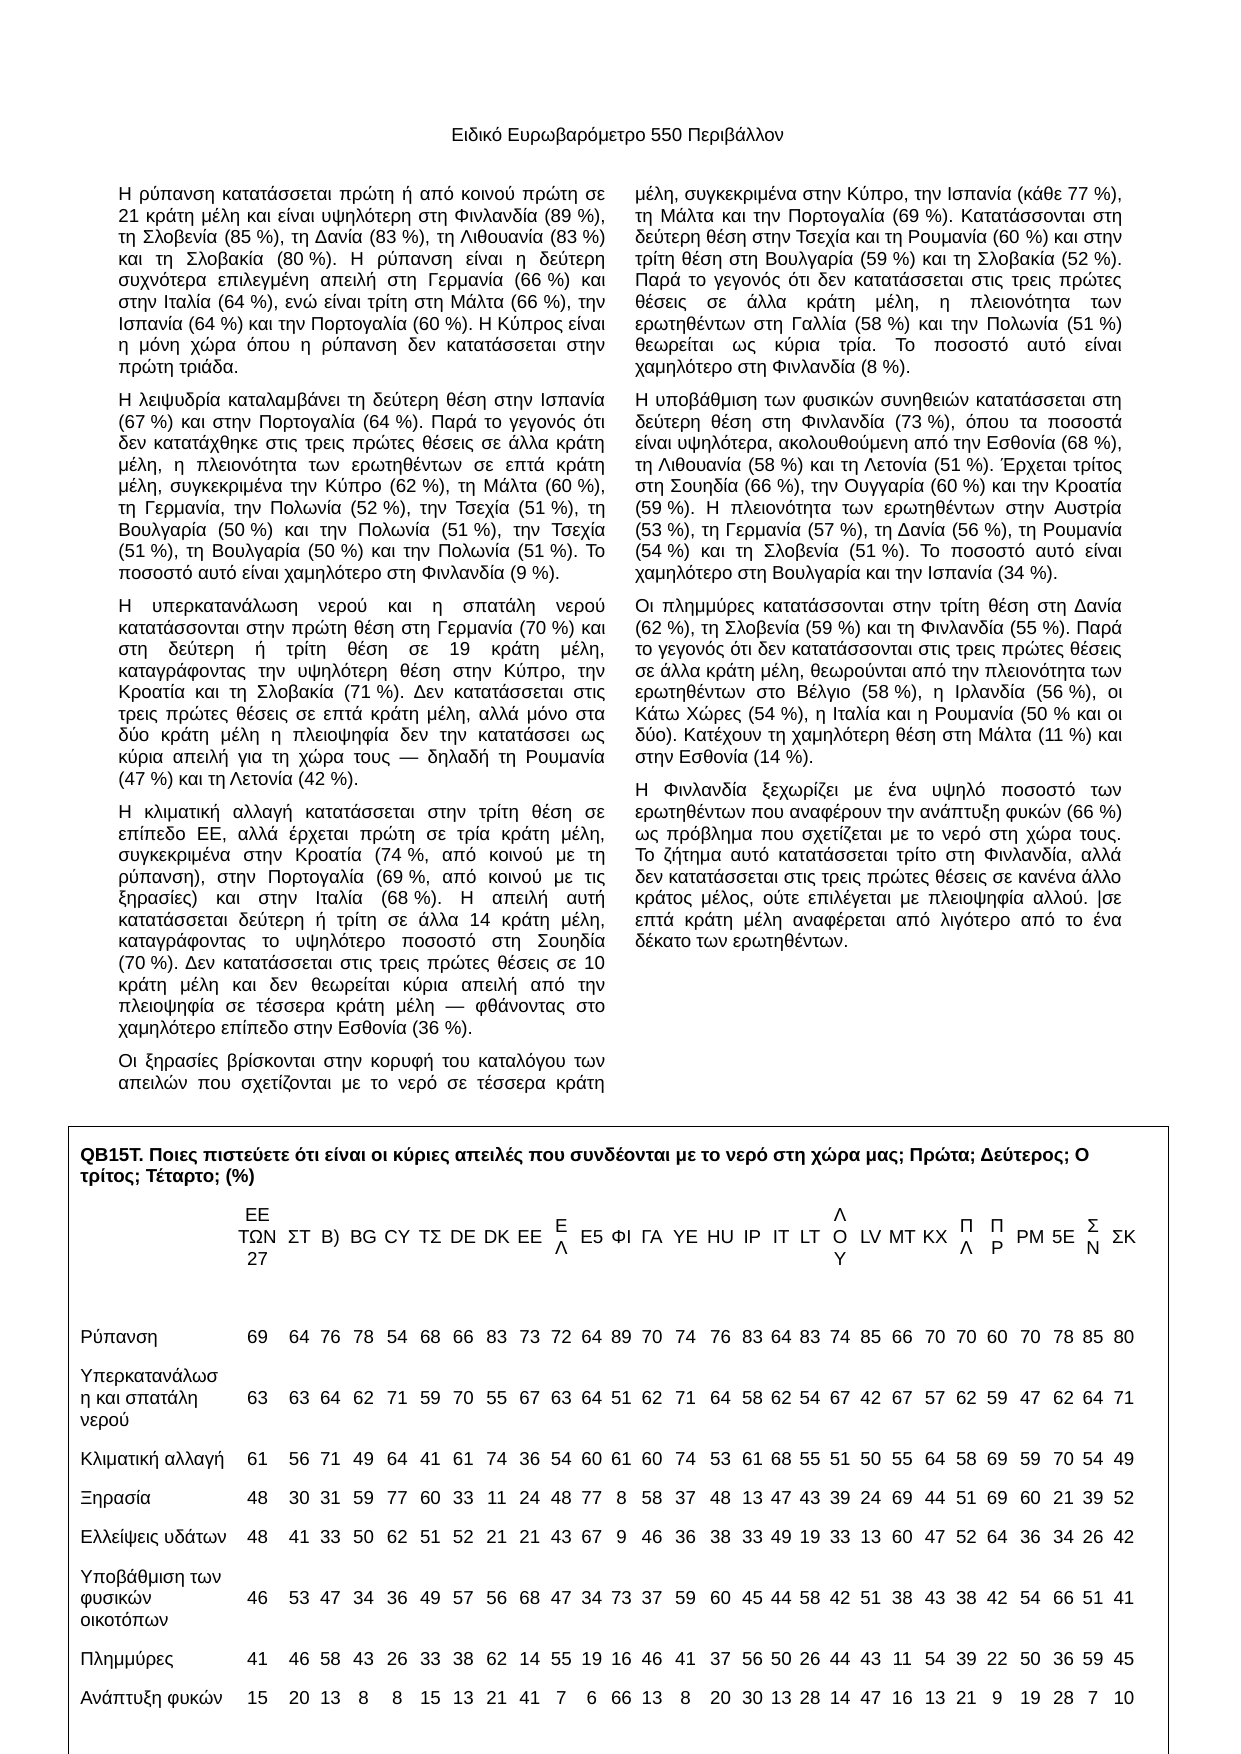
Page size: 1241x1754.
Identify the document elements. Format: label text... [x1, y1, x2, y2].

table_cell 21 [1048, 1478, 1078, 1517]
table_cell 21 [480, 1678, 513, 1717]
table_cell 70 [636, 1317, 668, 1356]
table_cell DE [446, 1195, 480, 1278]
table_cell 47 [1013, 1356, 1048, 1439]
table_cell Ανάπτυξη φυκών [77, 1678, 230, 1717]
table_cell 7 [546, 1678, 576, 1717]
table_cell [703, 1278, 738, 1317]
table_cell 50 [346, 1517, 380, 1557]
table_cell ΡΜ [1013, 1195, 1048, 1278]
table_cell 53 [284, 1557, 314, 1639]
table_cell 59 [1013, 1439, 1048, 1478]
table_cell 24 [514, 1478, 546, 1517]
table_cell [856, 1278, 885, 1317]
table_cell ΦΙ [607, 1195, 636, 1278]
table_cell 70 [951, 1317, 981, 1356]
table_cell 13 [767, 1678, 795, 1717]
table_cell 83 [480, 1317, 513, 1356]
table_cell 38 [885, 1557, 919, 1639]
table_cell 8 [668, 1678, 703, 1717]
table_cell 74 [480, 1439, 513, 1478]
table_cell ΚΧ [919, 1195, 951, 1278]
table_cell 56 [480, 1557, 513, 1639]
table_cell Ελλείψεις υδάτων [77, 1517, 230, 1557]
table_cell 9 [607, 1517, 636, 1557]
table_cell ΣΚ [1107, 1195, 1140, 1278]
table_cell [607, 1278, 636, 1317]
table_cell 49 [767, 1517, 795, 1557]
table_cell ΛΟΥ [824, 1195, 856, 1278]
table_cell 55 [885, 1439, 919, 1478]
table_cell ΠΛ [951, 1195, 981, 1278]
table_cell 8 [346, 1678, 380, 1717]
table_cell Υποβάθμιση των φυσικών οικοτόπων [77, 1557, 230, 1639]
table_cell 43 [546, 1517, 576, 1557]
table_cell 60 [576, 1439, 607, 1478]
table_cell 51 [1079, 1557, 1107, 1639]
table_cell 50 [767, 1639, 795, 1678]
table_cell 13 [919, 1678, 951, 1717]
table_cell IT [767, 1195, 795, 1278]
table_cell 36 [1013, 1517, 1048, 1557]
table_cell 41 [414, 1439, 446, 1478]
table_cell 38 [446, 1639, 480, 1678]
table_cell 83 [795, 1317, 824, 1356]
table_cell 54 [380, 1317, 414, 1356]
table_cell 38 [703, 1517, 738, 1557]
table_cell 54 [795, 1356, 824, 1439]
table_cell [576, 1278, 607, 1317]
table_cell [981, 1278, 1012, 1317]
table_cell [668, 1278, 703, 1317]
table_cell 7 [1079, 1678, 1107, 1717]
table_cell 69 [981, 1478, 1012, 1517]
table_cell 8 [380, 1678, 414, 1717]
table_cell 6 [576, 1678, 607, 1717]
table_cell 39 [824, 1478, 856, 1517]
table_cell 61 [230, 1439, 284, 1478]
table_cell 64 [767, 1317, 795, 1356]
table_cell 42 [856, 1356, 885, 1439]
table_cell 64 [576, 1356, 607, 1439]
table_cell 59 [414, 1356, 446, 1439]
table_cell 61 [607, 1439, 636, 1478]
table_cell 63 [546, 1356, 576, 1439]
table_cell 69 [981, 1439, 1012, 1478]
table_cell 21 [480, 1517, 513, 1557]
table_cell 58 [951, 1439, 981, 1478]
table_cell 34 [346, 1557, 380, 1639]
table_cell 67 [824, 1356, 856, 1439]
table_cell [1013, 1278, 1048, 1317]
table_cell [77, 1278, 230, 1317]
table_cell 48 [703, 1478, 738, 1517]
table_cell 67 [514, 1356, 546, 1439]
table_cell 74 [668, 1439, 703, 1478]
table_cell 8 [607, 1478, 636, 1517]
table_cell 58 [636, 1478, 668, 1517]
table_cell 43 [856, 1639, 885, 1678]
table_cell 48 [546, 1478, 576, 1517]
table_cell [230, 1278, 284, 1317]
table_cell 89 [607, 1317, 636, 1356]
table_cell 47 [314, 1557, 346, 1639]
table_cell 62 [380, 1517, 414, 1557]
text Η κλιματική αλλαγή κατατάσσεται στην τρίτη θέση σε επίπεδο ΕΕ, αλλά έρχεται πρώτη σε τρία κράτη μέλη, συγκεκριμένα στην Κροατία (74 %, από κοινού με τη ρύπανση), στην Πορτογαλία (69 %, από κοινού με τις ξηρασίες) και στην Ιταλία (68 %). Η απειλή αυτή κατατάσσεται δεύτερη ή τρίτη σε άλλα 14 κράτη μέλη, καταγράφοντας το υψηλότερο ποσοστό στη Σουηδία (70 %). Δεν κατατάσσεται στις τρεις πρώτες θέσεις σε 10 κράτη μέλη και δεν θεωρείται κύρια απειλή από την πλειοψηφία σε τέσσερα κράτη μέλη — φθάνοντας στο χαμηλότερο επίπεδο στην Εσθονία (36 %). [118, 801, 605, 1038]
table_cell DK [480, 1195, 513, 1278]
table_cell 42 [981, 1557, 1012, 1639]
table_cell 57 [446, 1557, 480, 1639]
table_cell 39 [1079, 1478, 1107, 1517]
table_cell 20 [703, 1678, 738, 1717]
table_cell 74 [824, 1317, 856, 1356]
table_cell 21 [514, 1517, 546, 1557]
table_cell 62 [951, 1356, 981, 1439]
table_cell LV [856, 1195, 885, 1278]
table_cell [77, 1195, 230, 1278]
table_cell 67 [885, 1356, 919, 1439]
table_cell 39 [951, 1639, 981, 1678]
text Η υποβάθμιση των φυσικών συνηθειών κατατάσσεται στη δεύτερη θέση στη Φινλανδία (73 %), όπου τα ποσοστά είναι υψηλότερα, ακολουθούμενη από την Εσθονία (68 %), τη Λιθουανία (58 %) και τη Λετονία (51 %). Έρχεται τρίτος στη Σουηδία (66 %), την Ουγγαρία (60 %) και την Κροατία (59 %). Η πλειονότητα των ερωτηθέντων στην Αυστρία (53 %), τη Γερμανία (57 %), τη Δανία (56 %), τη Ρουμανία (54 %) και τη Σλοβενία (51 %). Το ποσοστό αυτό είναι χαμηλότερο στη Βουλγαρία και την Ισπανία (34 %). [635, 389, 1122, 583]
table_cell 58 [795, 1557, 824, 1639]
table_cell 70 [446, 1356, 480, 1439]
table_cell 43 [795, 1478, 824, 1517]
table_cell 58 [314, 1639, 346, 1678]
table_cell 33 [824, 1517, 856, 1557]
table_cell 70 [1048, 1439, 1078, 1478]
table_cell 30 [738, 1678, 767, 1717]
table_cell 50 [1013, 1639, 1048, 1678]
table_cell 33 [446, 1478, 480, 1517]
table_cell ΕΛ [546, 1195, 576, 1278]
table_cell [885, 1278, 919, 1317]
table_cell 13 [856, 1517, 885, 1557]
table_cell ΠΡ [981, 1195, 1012, 1278]
table_cell 44 [919, 1478, 951, 1517]
table_cell 5Ε [1048, 1195, 1078, 1278]
table_cell 60 [703, 1557, 738, 1639]
table_cell ΥΕ [668, 1195, 703, 1278]
table_cell 19 [1013, 1678, 1048, 1717]
table_cell 13 [446, 1678, 480, 1717]
table_cell 68 [767, 1439, 795, 1478]
table_cell 69 [885, 1478, 919, 1517]
table_cell 62 [767, 1356, 795, 1439]
table_cell [346, 1278, 380, 1317]
table_cell 13 [314, 1678, 346, 1717]
table_cell 66 [1048, 1557, 1078, 1639]
table_cell CY [380, 1195, 414, 1278]
table_cell 47 [546, 1557, 576, 1639]
table_cell 51 [607, 1356, 636, 1439]
table_cell 26 [380, 1639, 414, 1678]
table_cell 43 [919, 1557, 951, 1639]
table_cell 80 [1107, 1317, 1140, 1356]
table_cell 54 [546, 1439, 576, 1478]
table_cell 21 [951, 1678, 981, 1717]
table_cell BG [346, 1195, 380, 1278]
table_cell 28 [1048, 1678, 1078, 1717]
table_cell 44 [824, 1639, 856, 1678]
table_cell 36 [668, 1517, 703, 1557]
text μέλη, συγκεκριμένα στην Κύπρο, την Ισπανία (κάθε 77 %), τη Μάλτα και την Πορτογαλία (69 %). Κατατάσσονται στη δεύτερη θέση στην Τσεχία και τη Ρουμανία (60 %) και στην τρίτη θέση στη Βουλγαρία (59 %) και τη Σλοβακία (52 %). Παρά το γεγονός ότι δεν κατατάσσεται στις τρεις πρώτες θέσεις σε άλλα κράτη μέλη, η πλειονότητα των ερωτηθέντων στη Γαλλία (58 %) και την Πολωνία (51 %) θεωρείται ως κύρια τρία. Το ποσοστό αυτό είναι χαμηλότερο στη Φινλανδία (8 %). [635, 183, 1122, 377]
table_cell 71 [314, 1439, 346, 1478]
table_cell [546, 1278, 576, 1317]
text Η λειψυδρία καταλαμβάνει τη δεύτερη θέση στην Ισπανία (67 %) και στην Πορτογαλία (64 %). Παρά το γεγονός ότι δεν κατατάχθηκε στις τρεις πρώτες θέσεις σε άλλα κράτη μέλη, η πλειονότητα των ερωτηθέντων σε επτά κράτη μέλη, συγκεκριμένα την Κύπρο (62 %), τη Μάλτα (60 %), τη Γερμανία, την Πολωνία (52 %), την Τσεχία (51 %), τη Βουλγαρία (50 %) και την Πολωνία (51 %), την Τσεχία (51 %), τη Βουλγαρία (50 %) και την Πολωνία (51 %). Το ποσοστό αυτό είναι χαμηλότερο στη Φινλανδία (9 %). [118, 389, 605, 583]
table_cell Ε5 [576, 1195, 607, 1278]
table_cell 46 [636, 1517, 668, 1557]
table_cell 60 [981, 1317, 1012, 1356]
table_cell 36 [1048, 1639, 1078, 1678]
table_cell 56 [738, 1639, 767, 1678]
table_cell 64 [576, 1317, 607, 1356]
table_cell 50 [856, 1439, 885, 1478]
table_cell 24 [856, 1478, 885, 1517]
table_cell 76 [314, 1317, 346, 1356]
table_cell LT [795, 1195, 824, 1278]
table_cell 64 [919, 1439, 951, 1478]
table_cell [767, 1278, 795, 1317]
table_cell ΕΕ [514, 1195, 546, 1278]
table_cell 73 [607, 1557, 636, 1639]
text [69, 1127, 1168, 1754]
table_cell 64 [380, 1439, 414, 1478]
table_cell 60 [636, 1439, 668, 1478]
table_cell ΣΤ [284, 1195, 314, 1278]
table_cell [919, 1278, 951, 1317]
table_cell 70 [919, 1317, 951, 1356]
table_cell 52 [951, 1517, 981, 1557]
table_cell 85 [856, 1317, 885, 1356]
table_cell 60 [414, 1478, 446, 1517]
table_cell 30 [284, 1478, 314, 1517]
table_cell 71 [1107, 1356, 1140, 1439]
table_cell [636, 1278, 668, 1317]
table_cell 62 [636, 1356, 668, 1439]
table_cell 60 [1013, 1478, 1048, 1517]
table_cell 67 [576, 1517, 607, 1557]
table_cell 52 [446, 1517, 480, 1557]
text Οι πλημμύρες κατατάσσονται στην τρίτη θέση στη Δανία (62 %), τη Σλοβενία (59 %) και τη Φινλανδία (55 %). Παρά το γεγονός ότι δεν κατατάσσονται στις τρεις πρώτες θέσεις σε άλλα κράτη μέλη, θεωρούνται από την πλειονότητα των ερωτηθέντων στο Βέλγιο (58 %), η Ιρλανδία (56 %), οι Κάτω Χώρες (54 %), η Ιταλία και η Ρουμανία (50 % και οι δύο). Κατέχουν τη χαμηλότερη θέση στη Μάλτα (11 %) και στην Εσθονία (14 %). [635, 595, 1122, 767]
table_cell 54 [919, 1639, 951, 1678]
table_cell 33 [314, 1517, 346, 1557]
table_cell 78 [346, 1317, 380, 1356]
table_cell 9 [981, 1678, 1012, 1717]
table_cell 13 [738, 1478, 767, 1517]
table_cell 48 [230, 1517, 284, 1557]
table_cell 14 [514, 1639, 546, 1678]
table_cell 62 [1048, 1356, 1078, 1439]
table_cell [480, 1278, 513, 1317]
table_cell 42 [824, 1557, 856, 1639]
table_cell 16 [885, 1678, 919, 1717]
table_cell 66 [885, 1317, 919, 1356]
table_cell 63 [284, 1356, 314, 1439]
table_cell Ρύπανση [77, 1317, 230, 1356]
table_cell 46 [636, 1639, 668, 1678]
table_cell 41 [668, 1639, 703, 1678]
table_cell 62 [346, 1356, 380, 1439]
text Οι ξηρασίες βρίσκονται στην κορυφή του καταλόγου των απειλών που σχετίζονται με το νερό σε τέσσερα κράτη [118, 1050, 605, 1093]
table_cell 45 [738, 1557, 767, 1639]
table_cell 14 [824, 1678, 856, 1717]
table_cell 51 [824, 1439, 856, 1478]
table_cell 41 [1107, 1557, 1140, 1639]
table_cell 62 [480, 1639, 513, 1678]
table_header QB15Τ. Ποιες πιστεύετε ότι είναι οι κύριες απειλές που συνδέονται με το νερό στη χώρα μας; Πρώτα; Δεύτερος; Ο τρίτος; Τέταρτο; (%) [77, 1135, 1140, 1195]
table_cell 49 [346, 1439, 380, 1478]
table_cell 47 [767, 1478, 795, 1517]
table_cell 37 [703, 1639, 738, 1678]
table_cell 52 [1107, 1478, 1140, 1517]
table_cell ΣΝ [1079, 1195, 1107, 1278]
table_cell 49 [414, 1557, 446, 1639]
table_cell 28 [795, 1678, 824, 1717]
table_cell 41 [514, 1678, 546, 1717]
table_cell Ξηρασία [77, 1478, 230, 1517]
table_cell [514, 1278, 546, 1317]
table_cell 11 [480, 1478, 513, 1517]
table_cell 15 [414, 1678, 446, 1717]
table_cell ΤΣ [414, 1195, 446, 1278]
table_cell 37 [636, 1557, 668, 1639]
table_cell 68 [414, 1317, 446, 1356]
table_cell 59 [346, 1478, 380, 1517]
table_cell 55 [546, 1639, 576, 1678]
table_cell [951, 1278, 981, 1317]
table_cell ΙΡ [738, 1195, 767, 1278]
table_cell 59 [1079, 1639, 1107, 1678]
table_cell HU [703, 1195, 738, 1278]
table_cell 38 [951, 1557, 981, 1639]
table_cell 70 [1013, 1317, 1048, 1356]
table_cell 47 [919, 1517, 951, 1557]
table_cell 20 [284, 1678, 314, 1717]
table_cell 19 [576, 1639, 607, 1678]
table_cell 63 [230, 1356, 284, 1439]
table_cell 64 [703, 1356, 738, 1439]
table_cell 51 [856, 1557, 885, 1639]
table_cell [314, 1278, 346, 1317]
table_cell 60 [885, 1517, 919, 1557]
table_cell 71 [380, 1356, 414, 1439]
table_cell 59 [668, 1557, 703, 1639]
table_cell 51 [951, 1478, 981, 1517]
table_cell 19 [795, 1517, 824, 1557]
table_cell 68 [514, 1557, 546, 1639]
table_cell 34 [1048, 1517, 1078, 1557]
table_cell 41 [284, 1517, 314, 1557]
table_cell [1048, 1278, 1078, 1317]
text Η ρύπανση κατατάσσεται πρώτη ή από κοινού πρώτη σε 21 κράτη μέλη και είναι υψηλότερη στη Φινλανδία (89 %), τη Σλοβενία (85 %), τη Δανία (83 %), τη Λιθουανία (83 %) και τη Σλοβακία (80 %). Η ρύπανση είναι η δεύτερη συχνότερα επιλεγμένη απειλή στη Γερμανία (66 %) και στην Ιταλία (64 %), ενώ είναι τρίτη στη Μάλτα (66 %), την Ισπανία (64 %) και την Πορτογαλία (60 %). Η Κύπρος είναι η μόνη χώρα όπου η ρύπανση δεν κατατάσσεται στην πρώτη τριάδα. [118, 183, 605, 377]
table_cell Πλημμύρες [77, 1639, 230, 1678]
table_cell 37 [668, 1478, 703, 1517]
table_cell 26 [1079, 1517, 1107, 1557]
table_cell 77 [576, 1478, 607, 1517]
table_cell 33 [738, 1517, 767, 1557]
table_cell 74 [668, 1317, 703, 1356]
table_cell 83 [738, 1317, 767, 1356]
table_cell 46 [284, 1639, 314, 1678]
table_cell 36 [514, 1439, 546, 1478]
table_cell 44 [767, 1557, 795, 1639]
table_cell 69 [230, 1317, 284, 1356]
table_cell 42 [1107, 1517, 1140, 1557]
table_cell 66 [446, 1317, 480, 1356]
table_cell 64 [314, 1356, 346, 1439]
table_cell 73 [514, 1317, 546, 1356]
text Η υπερκατανάλωση νερού και η σπατάλη νερού κατατάσσονται στην πρώτη θέση στη Γερμανία (70 %) και στη δεύτερη ή τρίτη θέση σε 19 κράτη μέλη, καταγράφοντας την υψηλότερη θέση στην Κύπρο, την Κροατία και τη Σλοβακία (71 %). Δεν κατατάσσεται στις τρεις πρώτες θέσεις σε επτά κράτη μέλη, αλλά μόνο στα δύο κράτη μέλη η πλειοψηφία δεν την κατατάσσει ως κύρια απειλή για τη χώρα τους — δηλαδή τη Ρουμανία (47 %) και τη Λετονία (42 %). [118, 595, 605, 789]
table_cell 76 [703, 1317, 738, 1356]
table_cell 64 [284, 1317, 314, 1356]
table_cell 85 [1079, 1317, 1107, 1356]
table_cell 54 [1079, 1439, 1107, 1478]
table_cell [414, 1278, 446, 1317]
table_cell 36 [380, 1557, 414, 1639]
table_cell 26 [795, 1639, 824, 1678]
table_cell ΕΕ ΤΩΝ 27 [230, 1195, 284, 1278]
table_cell 66 [607, 1678, 636, 1717]
table_cell 13 [636, 1678, 668, 1717]
table_cell 31 [314, 1478, 346, 1517]
table_cell [446, 1278, 480, 1317]
table_cell [824, 1278, 856, 1317]
table_cell [1107, 1278, 1140, 1317]
table_cell 48 [230, 1478, 284, 1517]
table_cell 55 [480, 1356, 513, 1439]
table_cell 71 [668, 1356, 703, 1439]
table_cell 57 [919, 1356, 951, 1439]
table_cell 56 [284, 1439, 314, 1478]
table_cell 61 [446, 1439, 480, 1478]
table_cell Κλιματική αλλαγή [77, 1439, 230, 1478]
table_cell 22 [981, 1639, 1012, 1678]
table_cell [284, 1278, 314, 1317]
table_cell 33 [414, 1639, 446, 1678]
table_cell 15 [230, 1678, 284, 1717]
table_cell [738, 1278, 767, 1317]
table_cell 53 [703, 1439, 738, 1478]
table_cell 64 [1079, 1356, 1107, 1439]
table_cell 59 [981, 1356, 1012, 1439]
table_cell 72 [546, 1317, 576, 1356]
table_cell 78 [1048, 1317, 1078, 1356]
table_cell 46 [230, 1557, 284, 1639]
table_cell 11 [885, 1639, 919, 1678]
table_cell 41 [230, 1639, 284, 1678]
table_cell Υπερκατανάλωση και σπατάλη νερού [77, 1356, 230, 1439]
table_cell 64 [981, 1517, 1012, 1557]
table_cell 55 [795, 1439, 824, 1478]
table_cell 34 [576, 1557, 607, 1639]
table_cell 51 [414, 1517, 446, 1557]
table_cell 16 [607, 1639, 636, 1678]
text Η Φινλανδία ξεχωρίζει με ένα υψηλό ποσοστό των ερωτηθέντων που αναφέρουν την ανάπτυξη φυκών (66 %) ως πρόβλημα που σχετίζεται με το νερό στη χώρα τους. Το ζήτημα αυτό κατατάσσεται τρίτο στη Φινλανδία, αλλά δεν κατατάσσεται στις τρεις πρώτες θέσεις σε κανένα άλλο κράτος μέλος, ούτε επιλέγεται με πλειοψηφία αλλού. |σε επτά κράτη μέλη αναφέρεται από λιγότερο από το ένα δέκατο των ερωτηθέντων. [635, 779, 1122, 952]
table_cell 10 [1107, 1678, 1140, 1717]
table_cell [1079, 1278, 1107, 1317]
table_cell 77 [380, 1478, 414, 1517]
table_cell 45 [1107, 1639, 1140, 1678]
table_cell Β) [314, 1195, 346, 1278]
table_cell ΜΤ [885, 1195, 919, 1278]
table_cell 43 [346, 1639, 380, 1678]
table_cell 54 [1013, 1557, 1048, 1639]
table_cell 49 [1107, 1439, 1140, 1478]
table_cell 61 [738, 1439, 767, 1478]
table_cell 58 [738, 1356, 767, 1439]
table_cell ΓΑ [636, 1195, 668, 1278]
table_cell [795, 1278, 824, 1317]
table_cell 47 [856, 1678, 885, 1717]
table_cell [380, 1278, 414, 1317]
